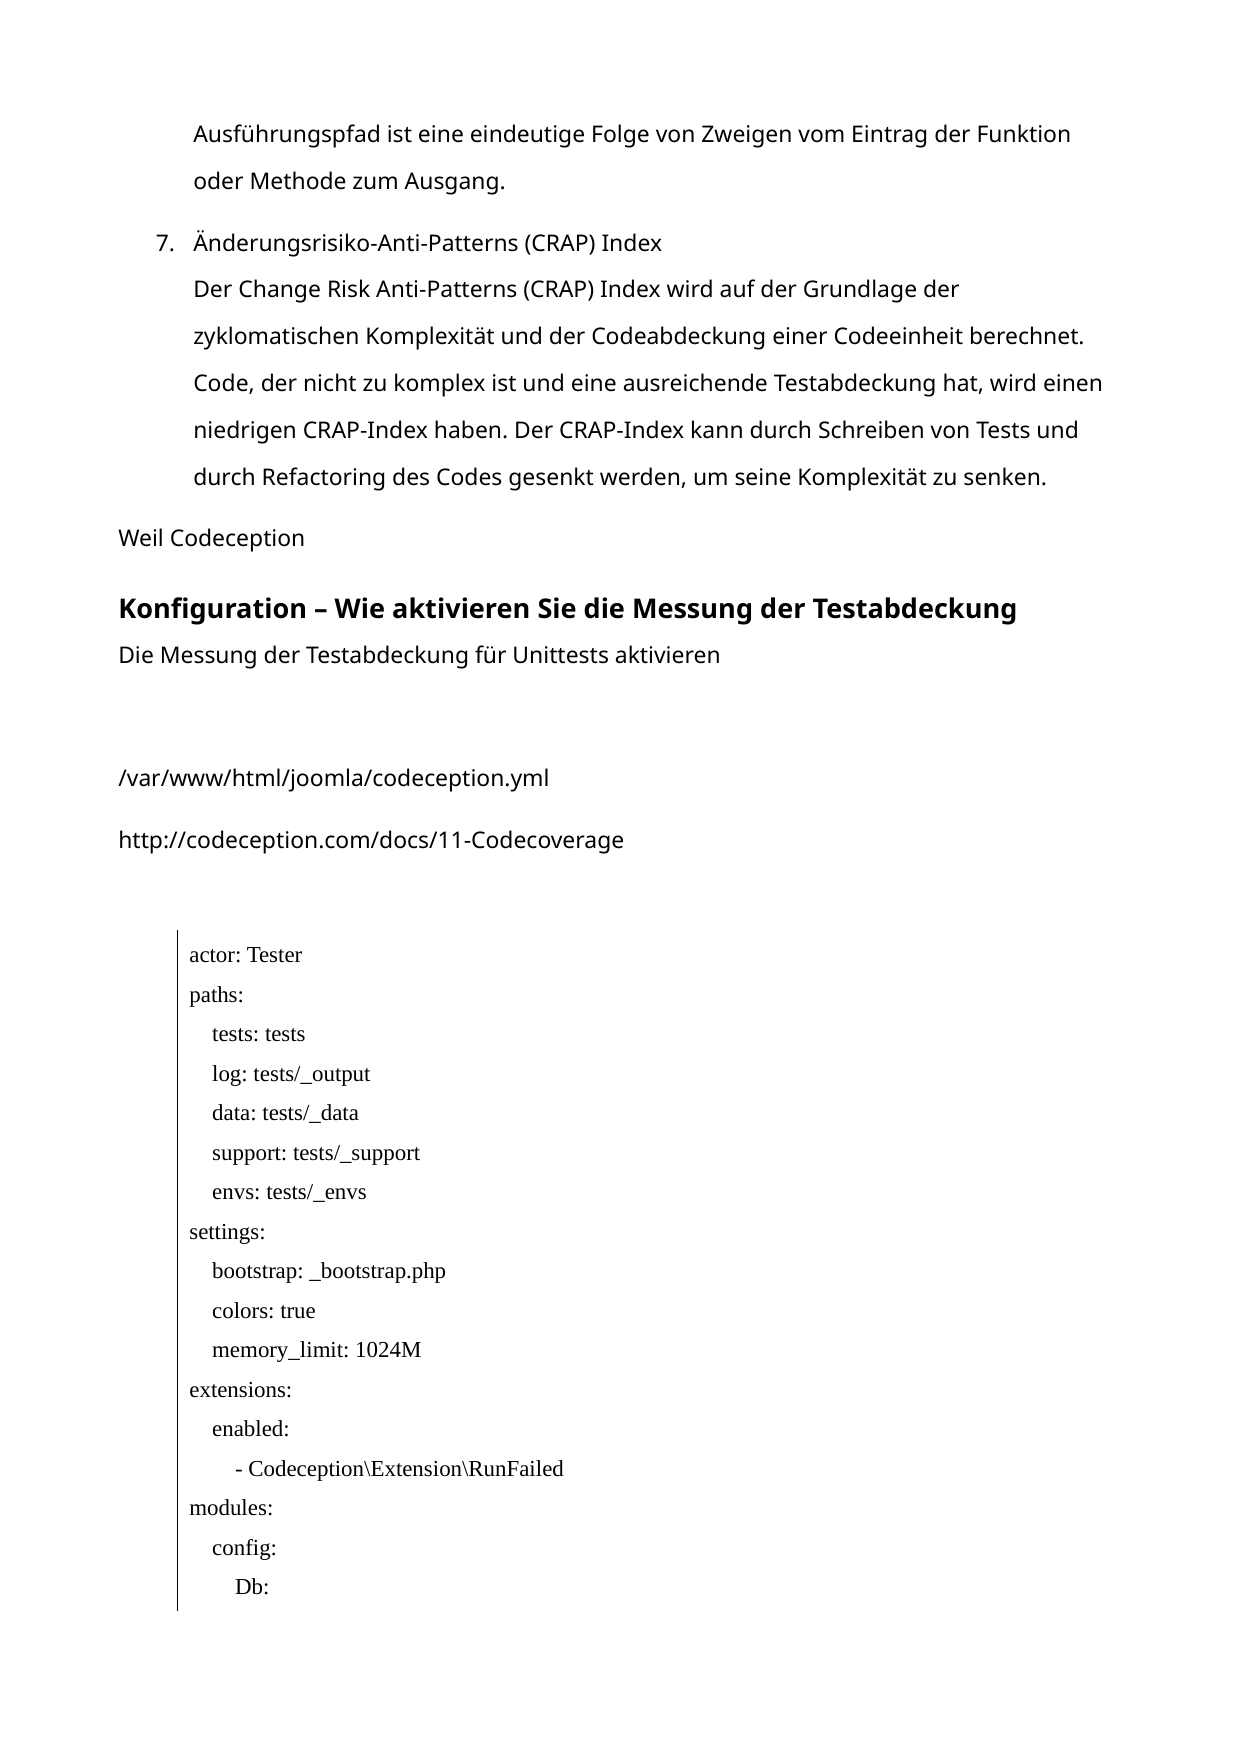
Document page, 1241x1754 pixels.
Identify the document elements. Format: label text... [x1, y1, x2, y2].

text actor: Tester paths: tests: tests log: tests/_output data: tests/_data support: tests/_support envs: tests/_envs settings: bootstrap: _bootstrap.php colors: true memory_limit: 1024M extensions: enabled: - Codeception\Extension\RunFailed modules: config: Db: [178, 930, 1122, 1611]
text Die Messung der Testabdeckung für Unittests aktivieren [118, 639, 1122, 671]
text /var/www/html/joomla/codeception.yml [118, 762, 1122, 793]
list Ausführungspfad ist eine eindeutige Folge von Zweigen vom Eintrag der Funktion oder Methode zum Ausgang. [156, 118, 1122, 196]
list Änderungsrisiko-Anti-Patterns (CRAP) Index Der Change Risk Anti-Patterns (CRAP) Index wird auf der Grundlage der zyklomatischen Komplexität und der Codeabdeckung einer Codeeinheit berechnet. Code, der nicht zu komplex ist und eine ausreichende Testabdeckung hat, wird einen niedrigen CRAP-Index haben. Der CRAP-Index kann durch Schreiben von Tests und durch Refactoring des Codes gesenkt werden, um seine Komplexität zu senken. [156, 226, 1122, 492]
text http://codeception.com/docs/11-Codecoverage [118, 824, 1122, 855]
text Weil Codeception [118, 522, 1122, 553]
subtitle Konfiguration – Wie aktivieren Sie die Messung der Testabdeckung [118, 590, 1122, 627]
